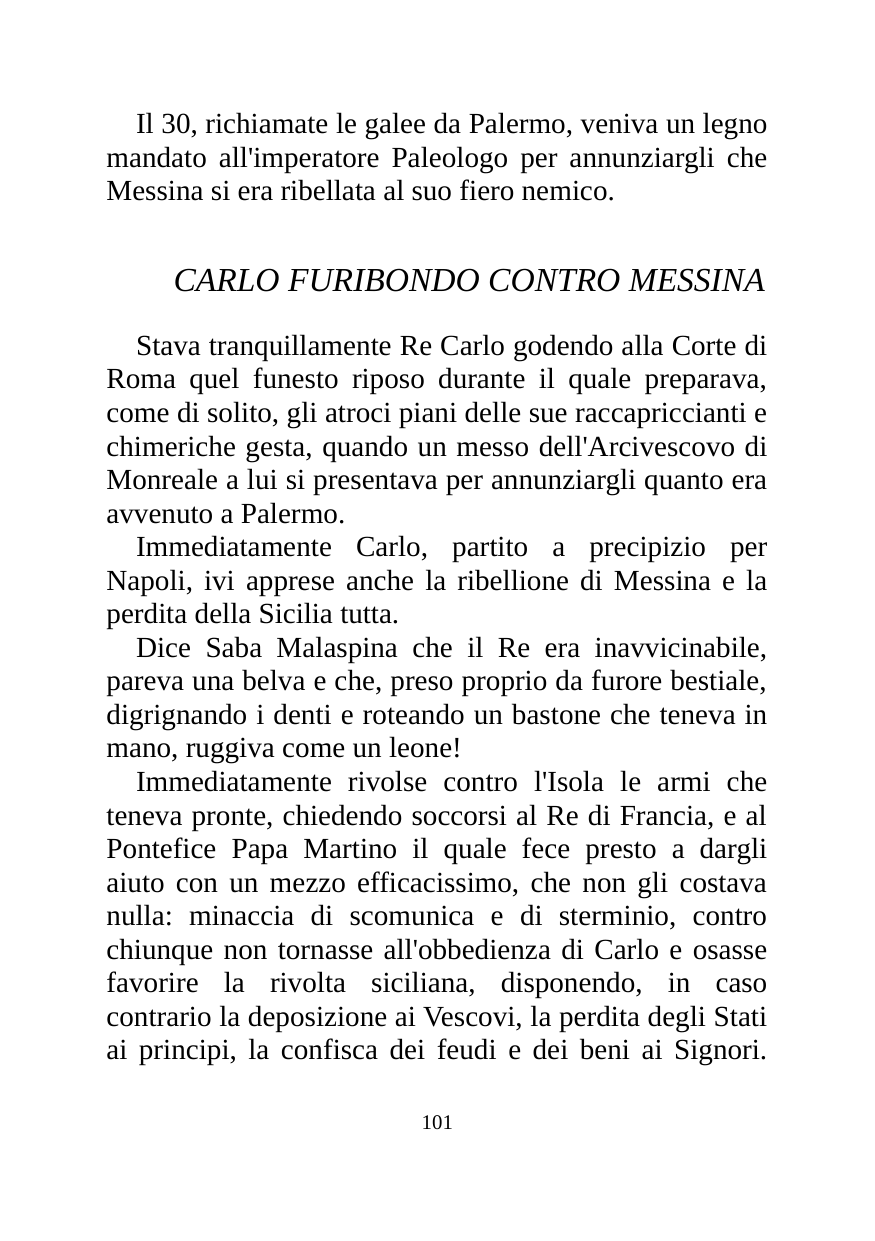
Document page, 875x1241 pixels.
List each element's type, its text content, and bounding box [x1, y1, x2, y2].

subtitle CARLO FURIBONDO CONTRO MESSINA [106, 260, 768, 299]
text Dice Saba Malaspina che il Re era inavvicinabile, pareva una belva e che, preso proprio da furore bestiale, digrignando i denti e roteando un bastone che teneva in mano, ruggiva come un leone! [106, 630, 768, 764]
text Immediatamente Carlo, partito a precipizio per Napoli, ivi apprese anche la ribellione di Messina e la perdita della Sicilia tutta. [106, 529, 768, 630]
text Il 30, richiamate le galee da Palermo, veniva un legno mandato all'imperatore Paleologo per annunziargli che Messina si era ribellata al suo fiero nemico. [106, 106, 768, 207]
text Immediatamente rivolse contro l'Isola le armi che teneva pronte, chiedendo soccorsi al Re di Francia, e al Pontefice Papa Martino il quale fece presto a dargli aiuto con un mezzo efficacissimo, che non gli costava nulla: minaccia di scomunica e di sterminio, contro chiunque non tornasse all'obbedienza di Carlo e osasse favorire la rivolta siciliana, disponendo, in caso contrario la deposizione ai Vescovi, la perdita degli Stati ai principi, la confisca dei feudi e dei beni ai Signori. [106, 764, 768, 1066]
text Stava tranquillamente Re Carlo godendo alla Corte di Roma quel funesto riposo durante il quale preparava, come di solito, gli atroci piani delle sue raccapriccianti e chimeriche gesta, quando un messo dell'Arcivescovo di Monreale a lui si presentava per annunziargli quanto era avvenuto a Palermo. [106, 328, 768, 529]
